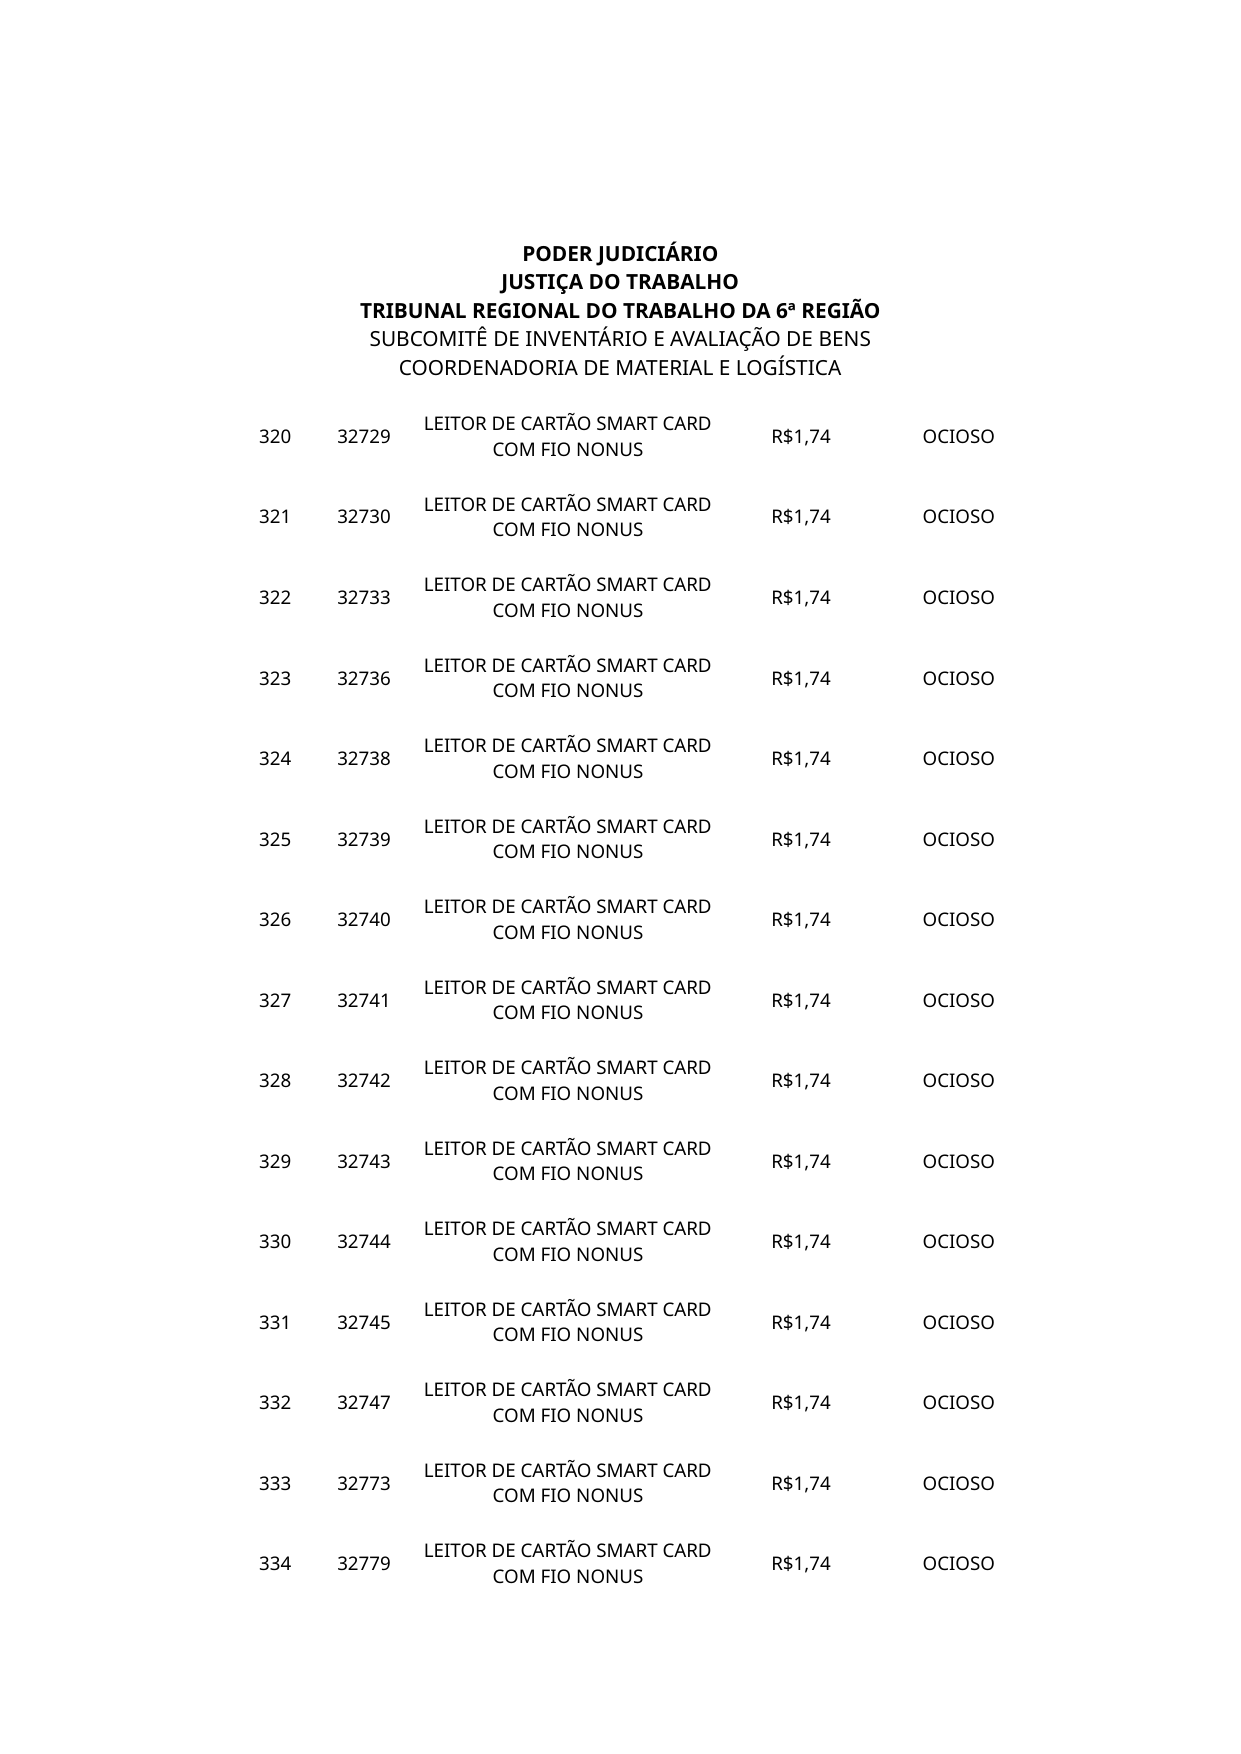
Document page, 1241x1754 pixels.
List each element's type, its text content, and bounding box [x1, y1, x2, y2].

table_cell 327 [231, 974, 319, 1055]
table_cell R$1,74 [727, 1538, 875, 1618]
table_cell R$1,74 [727, 1055, 875, 1135]
table_cell 32730 [319, 491, 409, 572]
table_cell OCIOSO [875, 411, 1042, 491]
table_cell OCIOSO [875, 1135, 1042, 1216]
table_cell OCIOSO [875, 572, 1042, 652]
table_cell 32745 [319, 1296, 409, 1377]
table_cell LEITOR DE CARTÃO SMART CARD COM FIO NONUS [409, 652, 727, 733]
table_cell 322 [231, 572, 319, 652]
table_cell R$1,74 [727, 572, 875, 652]
table_cell 32740 [319, 894, 409, 974]
table_cell 321 [231, 491, 319, 572]
table_cell 323 [231, 652, 319, 733]
table_cell 333 [231, 1457, 319, 1538]
table_cell 32729 [319, 411, 409, 491]
table_cell 32738 [319, 733, 409, 813]
table_cell LEITOR DE CARTÃO SMART CARD COM FIO NONUS [409, 1055, 727, 1135]
table_cell 32736 [319, 652, 409, 733]
table_cell 325 [231, 813, 319, 894]
table_cell OCIOSO [875, 1216, 1042, 1296]
table_cell LEITOR DE CARTÃO SMART CARD COM FIO NONUS [409, 813, 727, 894]
table_cell 32741 [319, 974, 409, 1055]
table_cell LEITOR DE CARTÃO SMART CARD COM FIO NONUS [409, 491, 727, 572]
table_cell LEITOR DE CARTÃO SMART CARD COM FIO NONUS [409, 1457, 727, 1538]
table_cell LEITOR DE CARTÃO SMART CARD COM FIO NONUS [409, 1296, 727, 1377]
table_cell 328 [231, 1055, 319, 1135]
table_cell OCIOSO [875, 1538, 1042, 1618]
table_cell OCIOSO [875, 652, 1042, 733]
table_cell 329 [231, 1135, 319, 1216]
table_cell 32733 [319, 572, 409, 652]
table_cell OCIOSO [875, 1457, 1042, 1538]
table_cell 32747 [319, 1377, 409, 1457]
table_cell R$1,74 [727, 1457, 875, 1538]
table_cell LEITOR DE CARTÃO SMART CARD COM FIO NONUS [409, 1135, 727, 1216]
table_cell 32743 [319, 1135, 409, 1216]
table_cell OCIOSO [875, 1296, 1042, 1377]
table_cell 331 [231, 1296, 319, 1377]
table_cell R$1,74 [727, 1216, 875, 1296]
table_cell LEITOR DE CARTÃO SMART CARD COM FIO NONUS [409, 974, 727, 1055]
table_cell R$1,74 [727, 1135, 875, 1216]
table_cell LEITOR DE CARTÃO SMART CARD COM FIO NONUS [409, 1377, 727, 1457]
table_cell 32739 [319, 813, 409, 894]
table_cell 32742 [319, 1055, 409, 1135]
table_cell LEITOR DE CARTÃO SMART CARD COM FIO NONUS [409, 572, 727, 652]
table_cell LEITOR DE CARTÃO SMART CARD COM FIO NONUS [409, 411, 727, 491]
table_cell R$1,74 [727, 491, 875, 572]
table_cell 330 [231, 1216, 319, 1296]
table_cell OCIOSO [875, 733, 1042, 813]
table_cell 32744 [319, 1216, 409, 1296]
table_cell 32779 [319, 1538, 409, 1618]
table_cell OCIOSO [875, 894, 1042, 974]
table_cell R$1,74 [727, 1296, 875, 1377]
table_cell 32773 [319, 1457, 409, 1538]
table_cell 332 [231, 1377, 319, 1457]
table_cell OCIOSO [875, 1377, 1042, 1457]
table_cell R$1,74 [727, 652, 875, 733]
table_cell R$1,74 [727, 813, 875, 894]
table_cell LEITOR DE CARTÃO SMART CARD COM FIO NONUS [409, 1538, 727, 1618]
table_cell R$1,74 [727, 1377, 875, 1457]
table_cell OCIOSO [875, 813, 1042, 894]
table_cell OCIOSO [875, 491, 1042, 572]
table_cell 324 [231, 733, 319, 813]
table_cell LEITOR DE CARTÃO SMART CARD COM FIO NONUS [409, 894, 727, 974]
table_cell R$1,74 [727, 894, 875, 974]
table_cell LEITOR DE CARTÃO SMART CARD COM FIO NONUS [409, 733, 727, 813]
table_cell LEITOR DE CARTÃO SMART CARD COM FIO NONUS [409, 1216, 727, 1296]
table_cell 326 [231, 894, 319, 974]
table_cell OCIOSO [875, 974, 1042, 1055]
table_cell R$1,74 [727, 733, 875, 813]
table_cell 334 [231, 1538, 319, 1618]
table_cell R$1,74 [727, 974, 875, 1055]
table_cell R$1,74 [727, 411, 875, 491]
table_cell 320 [231, 411, 319, 491]
table_cell OCIOSO [875, 1055, 1042, 1135]
